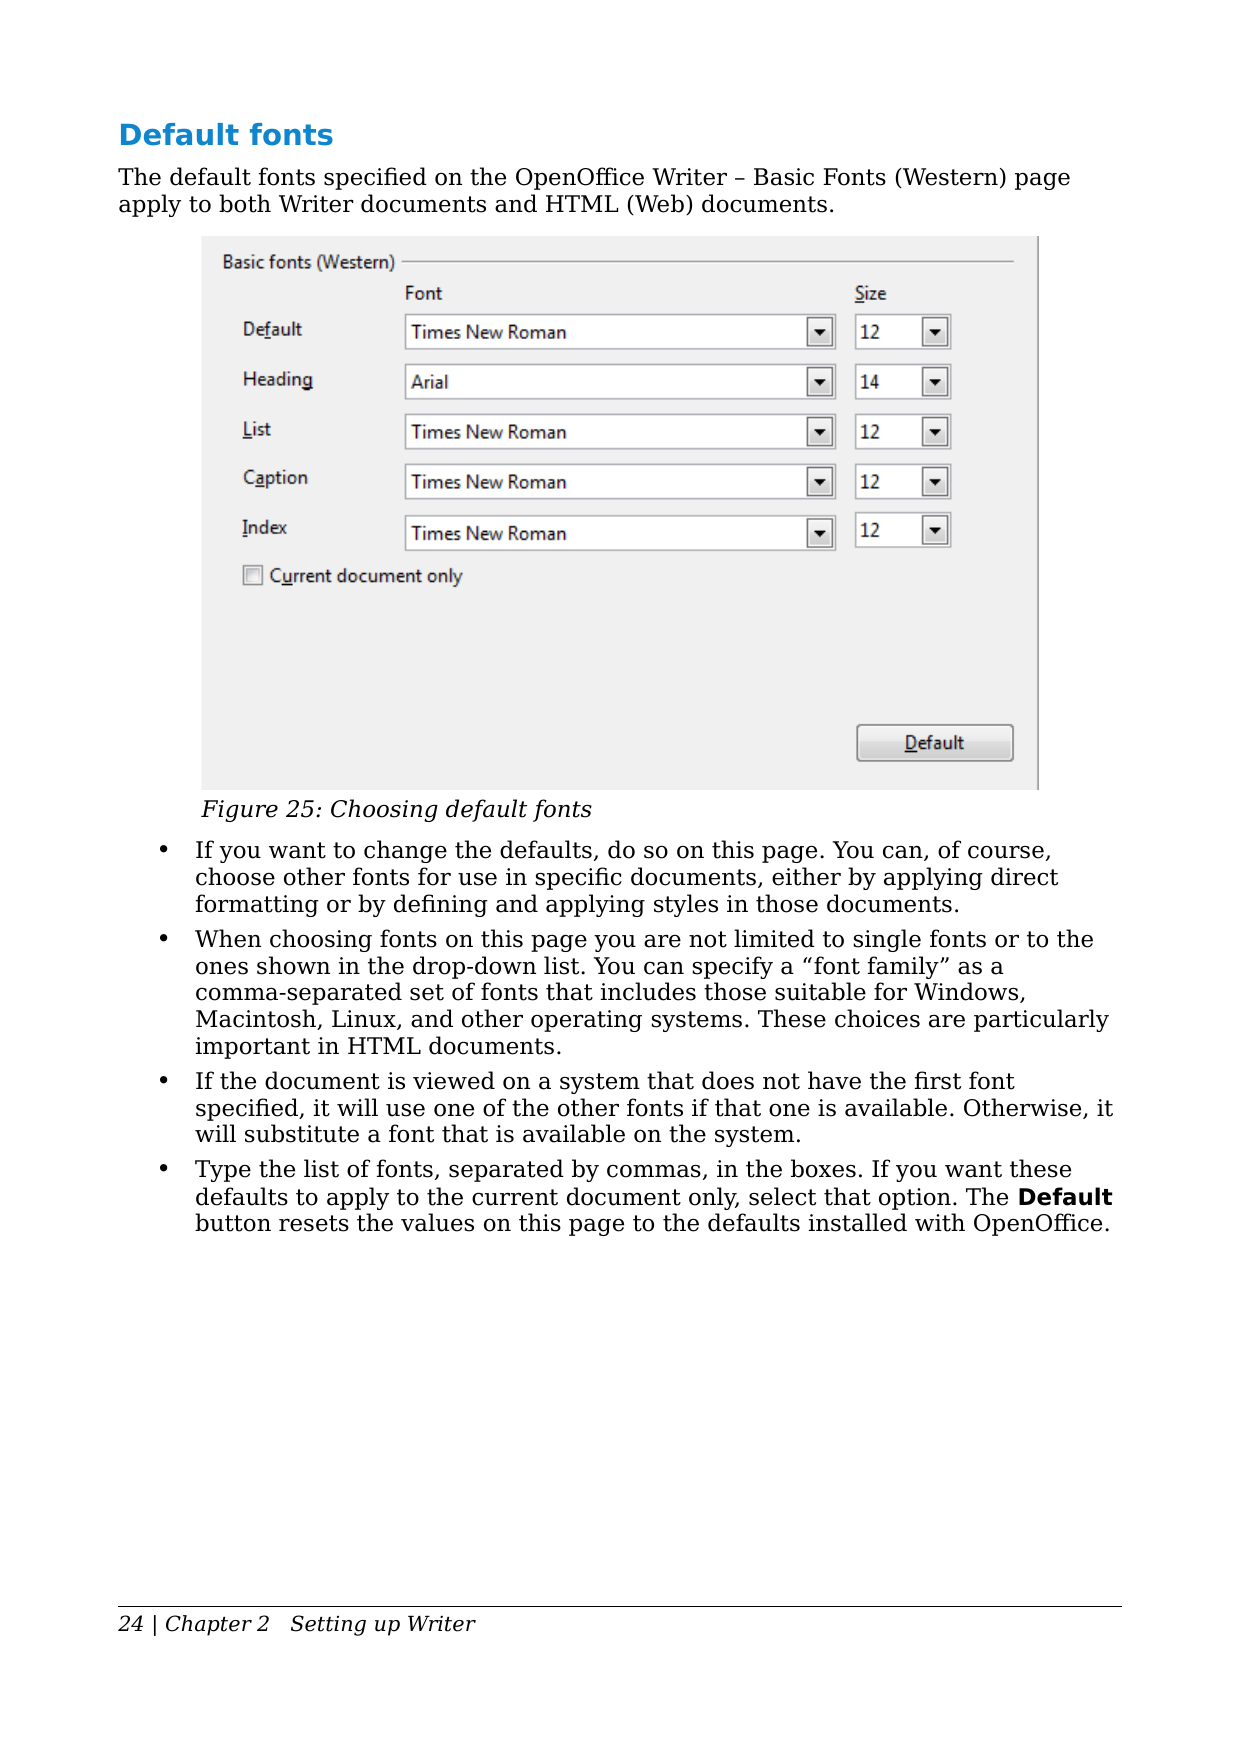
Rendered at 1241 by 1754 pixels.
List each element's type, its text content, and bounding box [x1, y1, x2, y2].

list The default fonts specified on the OpenOffice Writer – Basic Fonts (Western) page apply to both Writer documents and HTML (Web) documents. [118, 164, 1122, 218]
list Type the list of fonts, separated by commas, in the boxes. If you want these defaults to apply to the current document only, select that option. The Default button resets the values on this page to the defaults installed with OpenOffice. [156, 1154, 1122, 1237]
picture [201, 236, 1039, 790]
list If you want to change the defaults, do so on this page. You can, of course, choose other fonts for use in specific documents, either by applying direct formatting or by defining and applying styles in those documents. [156, 835, 1122, 917]
text Figure 25: Choosing default fonts [201, 796, 1039, 822]
list If the document is viewed on a system that does not have the first font specified, it will use one of the other fonts if that one is available. Otherwise, it will substitute a font that is available on the system. [156, 1066, 1122, 1148]
list When choosing fonts on this page you are not limited to single fonts or to the ones shown in the drop-down list. You can specify a “font family” as a comma‑separated set of fonts that includes those suitable for Windows, Macintosh, Linux, and other operating systems. These choices are particularly important in HTML documents. [156, 924, 1122, 1059]
subtitle Default fonts [118, 118, 1122, 152]
